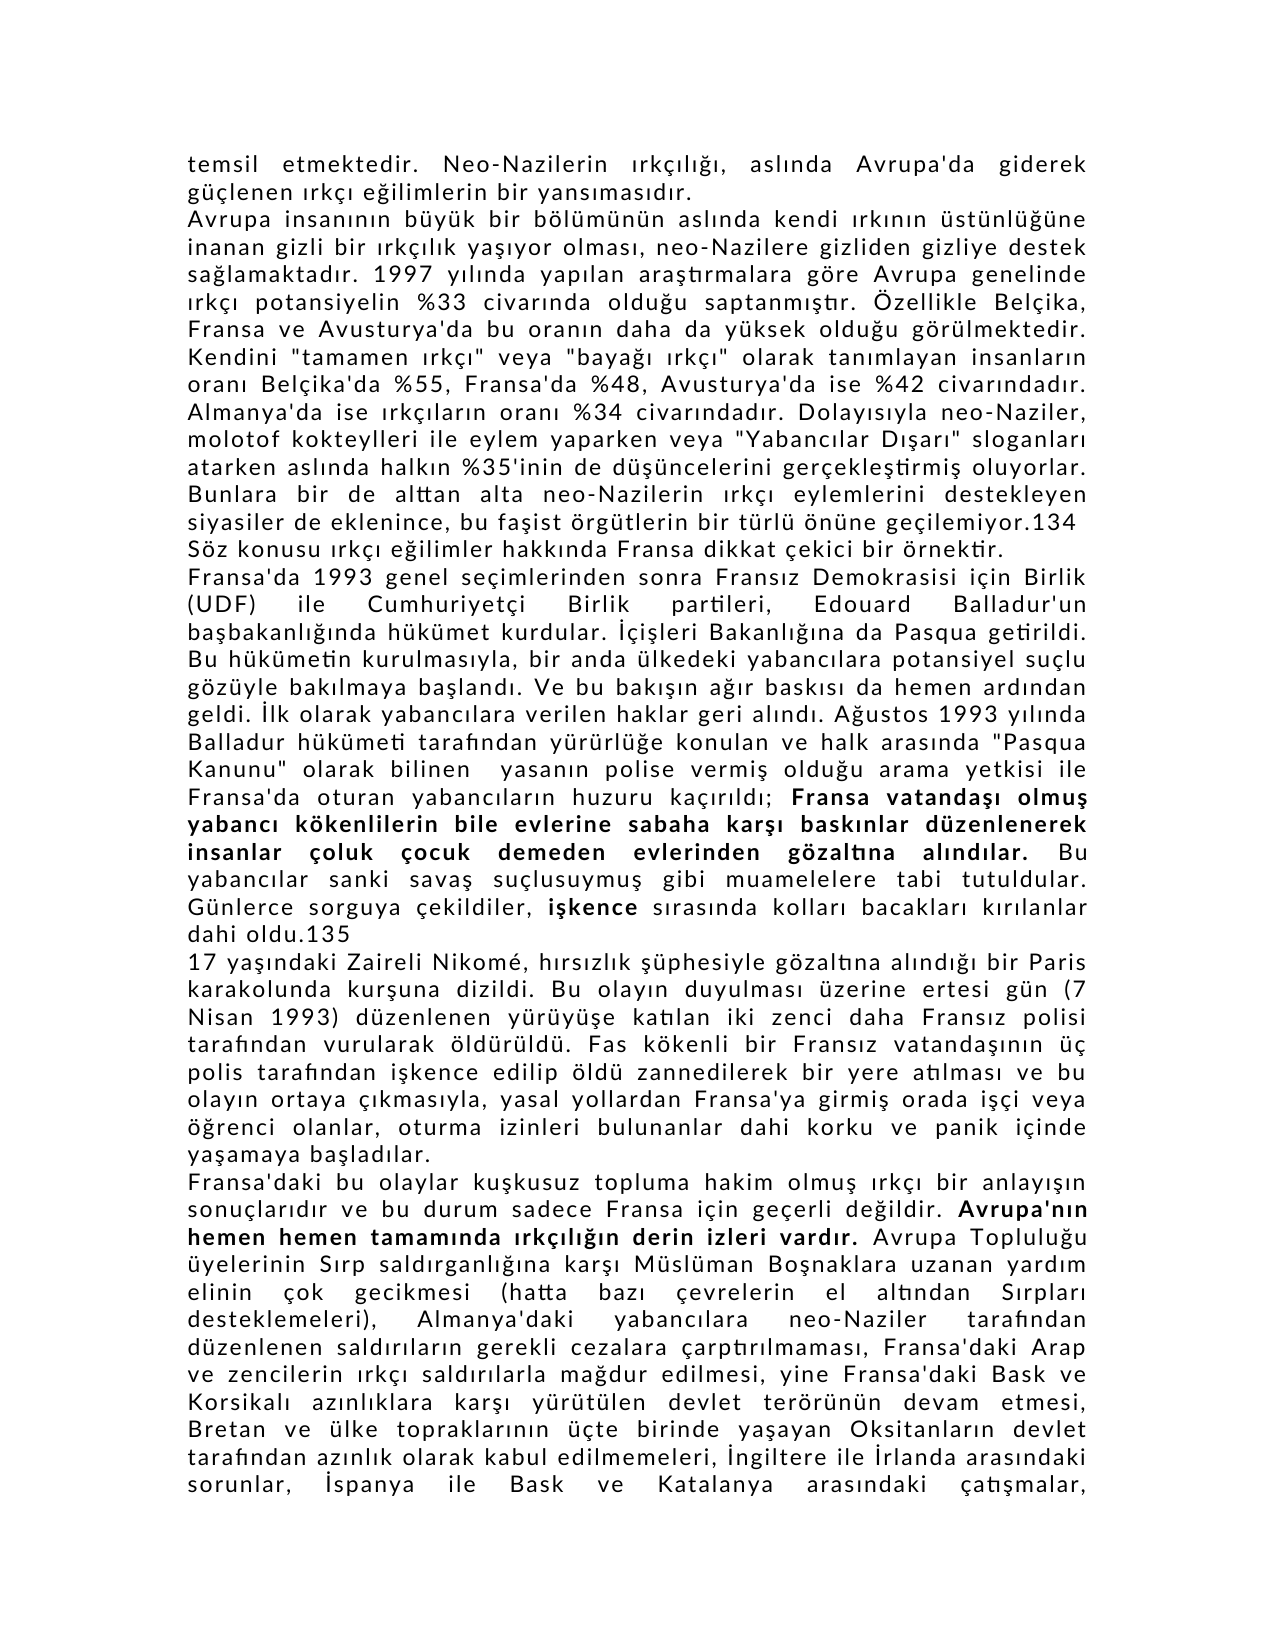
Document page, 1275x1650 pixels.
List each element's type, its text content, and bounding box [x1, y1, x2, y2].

text temsil etmektedir. Neo-Nazilerin ırkçılığı, aslında Avrupa'da giderek güçlenen ırkçı eğilimlerin bir yansımasıdır. [187, 150, 1087, 205]
text Avrupa insanının büyük bir bölümünün aslında kendi ırkının üstünlüğüne inanan gizli bir ırkçılık yaşıyor olması, neo-Nazilere gizliden gizliye destek sağlamaktadır. 1997 yılında yapılan araştırmalara göre Avrupa genelinde ırkçı potansiyelin %33 civarında olduğu saptanmıştır. Özellikle Belçika, Fransa ve Avusturya'da bu oranın daha da yüksek olduğu görülmektedir. Kendini "tamamen ırkçı" veya "bayağı ırkçı" olarak tanımlayan insanların oranı Belçika'da %55, Fransa'da %48, Avusturya'da ise %42 civarındadır. Almanya'da ise ırkçıların oranı %34 civarındadır. Dolayısıyla neo-Naziler, molotof kokteylleri ile eylem yaparken veya "Yabancılar Dışarı" sloganları atarken aslında halkın %35'inin de düşüncelerini gerçekleştirmiş oluyorlar. Bunlara bir de alttan alta neo-Nazilerin ırkçı eylemlerini destekleyen siyasiler de eklenince, bu faşist örgütlerin bir türlü önüne geçilemiyor.134 [187, 205, 1087, 535]
text 17 yaşındaki Zaireli Nikomé, hırsızlık şüphesiyle gözaltına alındığı bir Paris karakolunda kurşuna dizildi. Bu olayın duyulması üzerine ertesi gün (7 Nisan 1993) düzenlenen yürüyüşe katılan iki zenci daha Fransız polisi tarafından vurularak öldürüldü. Fas kökenli bir Fransız vatandaşının üç polis tarafından işkence edilip öldü zannedilerek bir yere atılması ve bu olayın ortaya çıkmasıyla, yasal yollardan Fransa'ya girmiş orada işçi veya öğrenci olanlar, oturma izinleri bulunanlar dahi korku ve panik içinde yaşamaya başladılar. [187, 947, 1087, 1167]
text Fransa'daki bu olaylar kuşkusuz topluma hakim olmuş ırkçı bir anlayışın sonuçlarıdır ve bu durum sadece Fransa için geçerli değildir. Avrupa'nın hemen hemen tamamında ırkçılığın derin izleri vardır. Avrupa Topluluğu üyelerinin Sırp saldırganlığına karşı Müslüman Boşnaklara uzanan yardım elinin çok gecikmesi (hatta bazı çevrelerin el altından Sırpları desteklemeleri), Almanya'daki yabancılara neo-Naziler tarafından düzenlenen saldırıların gerekli cezalara çarptırılmaması, Fransa'daki Arap ve zencilerin ırkçı saldırılarla mağdur edilmesi, yine Fransa'daki Bask ve Korsikalı azınlıklara karşı yürütülen devlet terörünün devam etmesi, Bretan ve ülke topraklarının üçte birinde yaşayan Oksitanların devlet tarafından azınlık olarak kabul edilmemeleri, İngiltere ile İrlanda arasındaki sorunlar, İspanya ile Bask ve Katalanya arasındaki çatışmalar, [187, 1167, 1087, 1497]
text Söz konusu ırkçı eğilimler hakkında Fransa dikkat çekici bir örnektir. [187, 535, 1087, 562]
text Fransa'da 1993 genel seçimlerinden sonra Fransız Demokrasisi için Birlik (UDF) ile Cumhuriyetçi Birlik partileri, Edouard Balladur'un başbakanlığında hükümet kurdular. İçişleri Bakanlığına da Pasqua getirildi. Bu hükümetin kurulmasıyla, bir anda ülkedeki yabancılara potansiyel suçlu gözüyle bakılmaya başlandı. Ve bu bakışın ağır baskısı da hemen ardından geldi. İlk olarak yabancılara verilen haklar geri alındı. Ağustos 1993 yılında Balladur hükümeti tarafından yürürlüğe konulan ve halk arasında "Pasqua Kanunu" olarak bilinen yasanın polise vermiş olduğu arama yetkisi ile Fransa'da oturan yabancıların huzuru kaçırıldı; Fransa vatandaşı olmuş yabancı kökenlilerin bile evlerine sabaha karşı baskınlar düzenlenerek insanlar çoluk çocuk demeden evlerinden gözaltına alındılar. Bu yabancılar sanki savaş suçlusuymuş gibi muamelelere tabi tutuldular. Günlerce sorguya çekildiler, işkence sırasında kolları bacakları kırılanlar dahi oldu.135 [187, 562, 1087, 947]
